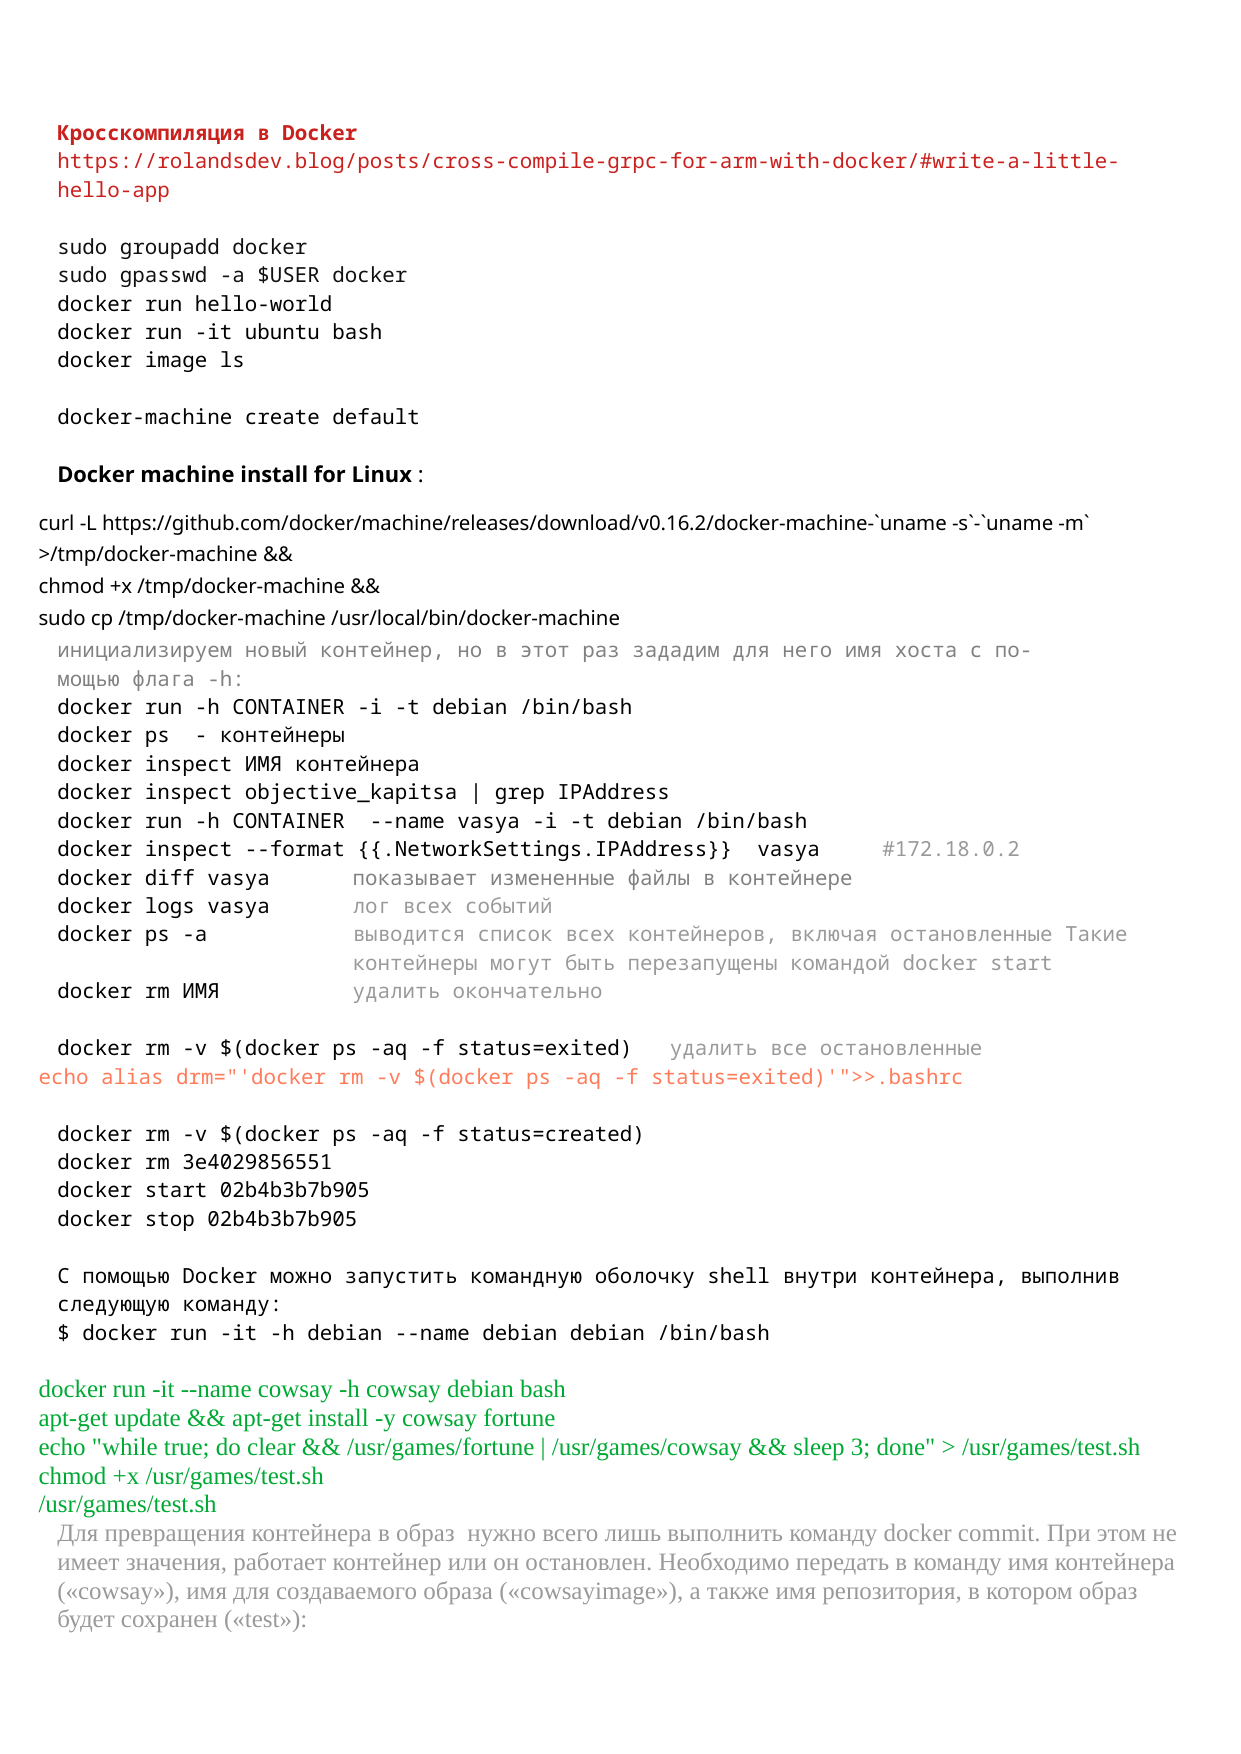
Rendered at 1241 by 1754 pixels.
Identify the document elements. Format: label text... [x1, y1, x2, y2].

text docker inspect ИМЯ контейнера [57, 749, 1182, 777]
text docker run -h CONTAINER --name vasya -i -t debian /bin/bash [57, 806, 1182, 834]
text docker rm 3e4029856551 [57, 1147, 1182, 1176]
text apt-get update && apt-get install -y cowsay fortune [38, 1403, 1182, 1432]
text docker diff vasya показывает измененные файлы в контейнере [57, 863, 1182, 891]
text Кросскомпиляция в Docker [57, 118, 1182, 147]
text echo alias drm="'docker rm -v $(docker ps -aq -f status=exited)'">>.bashrc [38, 1062, 1182, 1090]
text docker run hello-world [57, 289, 1182, 317]
text docker start 02b4b3b7b905 [57, 1176, 1182, 1204]
text docker rm -v $(docker ps -aq -f status=exited) удалить все остановленные [57, 1033, 1182, 1062]
text docker inspect --format {{.NetworkSettings.IPAddress}} vasya #172.18.0.2 [57, 834, 1182, 863]
text Docker machine install for Linux : [57, 459, 1182, 489]
text контейнеры могут быть перезапущены командой docker start [57, 948, 1182, 976]
text инициализируем новый контейнер, но в этот раз зададим для него имя хоста с по- [57, 635, 1182, 664]
text $ docker run -it -h debian --name debian debian /bin/bash [57, 1318, 1182, 1346]
text docker run -it --name cowsay -h cowsay debian bash [38, 1374, 1182, 1403]
text docker inspect objective_kapitsa | grep IPAddress [57, 777, 1182, 806]
text curl -L https://github.com/docker/machine/releases/download/v0.16.2/docker-machine-`uname -s`-`uname -m` >/tmp/docker-machine && chmod +x /tmp/docker-machine && sudo cp /tmp/docker-machine /usr/local/bin/docker-machine [38, 508, 1182, 631]
text docker logs vasya лог всех событий [57, 891, 1182, 919]
text chmod +x /usr/games/test.sh [38, 1461, 1182, 1489]
text sudo groupadd docker [57, 232, 1182, 260]
text echo "while true; do clear && /usr/games/fortune | /usr/games/cowsay && sleep 3; done" > /usr/games/test.sh [38, 1432, 1182, 1461]
text мощью флага -h: [57, 664, 1182, 692]
text docker ps -a выводится список всех контейнеров, включая остановленные Такие [57, 919, 1182, 948]
text Для превращения контейнера в образ нужно всего лишь выполнить команду docker commit. При этом не имеет значения, работает контейнер или он остановлен. Необходимо передать в команду имя контейнера («cowsay»), имя для создаваемого образа («cowsayimage»), а также имя репозитория, в котором образ будет сохранен («test»): [57, 1518, 1182, 1633]
text sudo gpasswd -a $USER docker [57, 260, 1182, 289]
text https://rolandsdev.blog/posts/cross-compile-grpc-for-arm-with-docker/#write-a-little-hello-app [57, 147, 1182, 203]
text docker run -h CONTAINER -i -t debian /bin/bash [57, 692, 1182, 721]
text /usr/games/test.sh [38, 1489, 1182, 1518]
text docker stop 02b4b3b7b905 [57, 1204, 1182, 1232]
text docker image ls [57, 346, 1182, 374]
text docker ps - контейнеры [57, 721, 1182, 749]
text docker-machine create default [57, 402, 1182, 431]
text docker rm -v $(docker ps -aq -f status=created) [57, 1119, 1182, 1147]
text docker run -it ubuntu bash [57, 317, 1182, 346]
text С помощью Docker можно запустить командную оболочку shell внутри контейнера, выполнив следующую команду: [57, 1261, 1182, 1318]
text docker rm ИМЯ удалить окончательно [57, 976, 1182, 1005]
